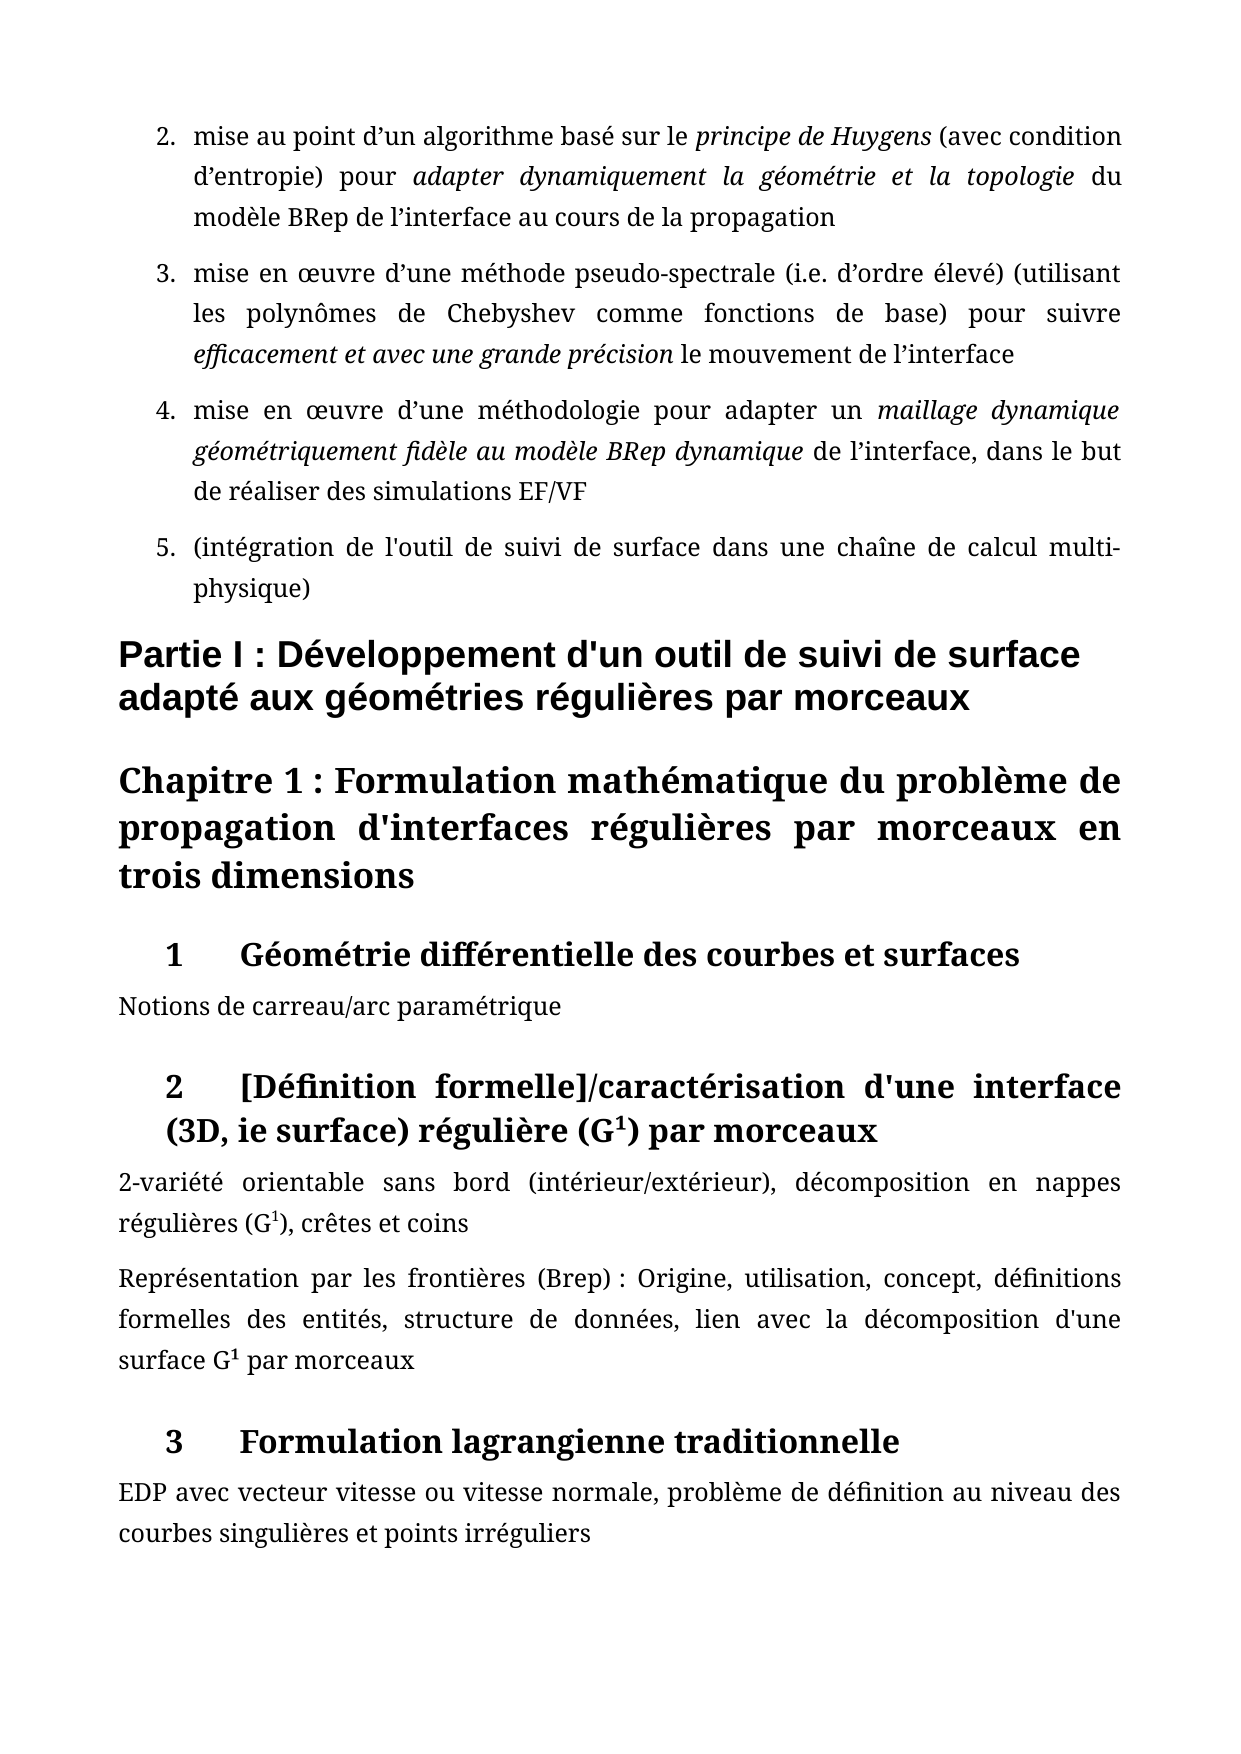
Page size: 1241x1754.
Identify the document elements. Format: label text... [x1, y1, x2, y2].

subtitle Formulation lagrangienne traditionnelle [165, 1419, 1122, 1462]
text Notions de carreau/arc paramétrique [118, 988, 1122, 1022]
list mise en œuvre d’une méthode pseudo-spectrale (i.e. d’ordre élevé) (utilisant les polynômes de Chebyshev comme fonctions de base) pour suivre efficacement et avec une grande précision le mouvement de l’interface [156, 255, 1122, 371]
list mise au point d’un algorithme basé sur le principe de Huygens (avec condition d’entropie) pour adapter dynamiquement la géométrie et la topologie du modèle BRep de l’interface au cours de la propagation [156, 118, 1122, 234]
subtitle [Définition formelle]/caractérisation d'une interface (3D, ie surface) régulière (G¹) par morceaux [165, 1064, 1122, 1152]
text 2-variété orientable sans bord (intérieur/extérieur), décomposition en nappes régulières (G1), crêtes et coins [118, 1164, 1122, 1239]
text EDP avec vecteur vitesse ou vitesse normale, problème de définition au niveau des courbes singulières et points irréguliers [118, 1475, 1122, 1550]
subtitle Partie I : Développement d'un outil de suivi de surface adapté aux géométries régulières par morceaux [118, 632, 1122, 718]
text Représentation par les frontières (Brep) : Origine, utilisation, concept, définitions formelles des entités, structure de données, lien avec la décomposition d'une surface G¹ par morceaux [118, 1261, 1122, 1377]
list mise en œuvre d’une méthodologie pour adapter un maillage dynamique géométriquement fidèle au modèle BRep dynamique de l’interface, dans le but de réaliser des simulations EF/VF [156, 392, 1122, 508]
subtitle Chapitre 1 : Formulation mathématique du problème de propagation d'interfaces régulières par morceaux en trois dimensions [118, 756, 1122, 899]
subtitle Géométrie différentielle des courbes et surfaces [165, 932, 1122, 976]
list (intégration de l'outil de suivi de surface dans une chaîne de calcul multi-physique) [156, 529, 1122, 604]
